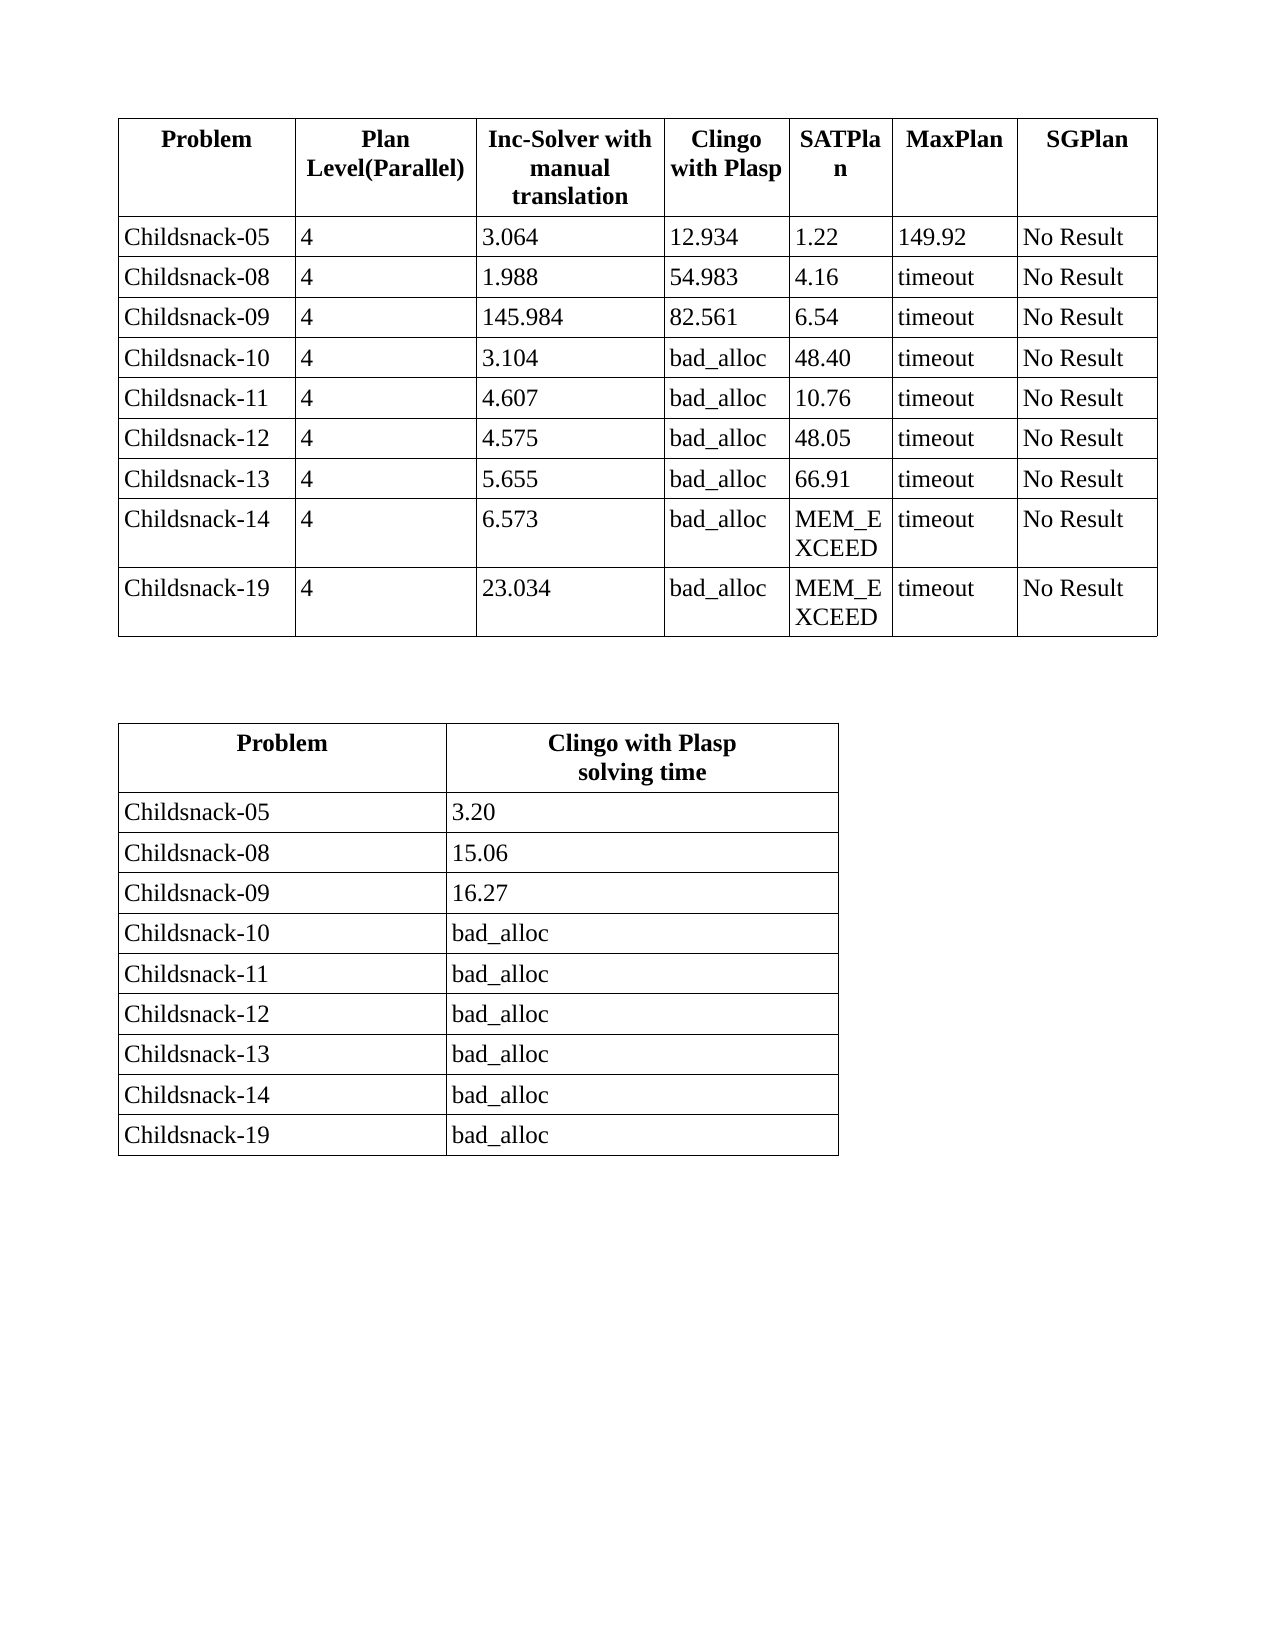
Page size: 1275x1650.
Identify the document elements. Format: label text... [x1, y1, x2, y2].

table_cell 4 [296, 217, 476, 256]
table_header Clingo with Plasp [665, 119, 789, 216]
table_cell timeout [893, 499, 1017, 567]
table_cell 5.655 [477, 459, 664, 498]
table_cell 4.607 [477, 378, 664, 417]
table_cell No Result [1018, 568, 1157, 636]
table_cell 48.40 [790, 338, 892, 377]
table_cell Childsnack-14 [119, 1075, 446, 1114]
table_cell No Result [1018, 419, 1157, 458]
table_cell timeout [893, 338, 1017, 377]
table_cell Childsnack-19 [119, 568, 295, 636]
table_cell Childsnack-05 [119, 217, 295, 256]
table_header Inc-Solver with manual translation [477, 119, 664, 216]
table_cell bad_alloc [447, 1115, 838, 1154]
table_cell 54.983 [665, 257, 789, 297]
table_cell Childsnack-10 [119, 338, 295, 377]
table_cell timeout [893, 568, 1017, 636]
table_cell MEM_EXCEED [790, 499, 892, 567]
table_cell Childsnack-19 [119, 1115, 446, 1154]
table_cell 15.06 [447, 833, 838, 872]
table_cell 66.91 [790, 459, 892, 498]
table_cell Childsnack-11 [119, 378, 295, 417]
table_cell bad_alloc [665, 459, 789, 498]
table_cell 1.988 [477, 257, 664, 297]
table_cell Childsnack-09 [119, 873, 446, 913]
table_cell No Result [1018, 338, 1157, 377]
table_cell No Result [1018, 298, 1157, 337]
table_header Problem [119, 724, 446, 792]
table_cell Childsnack-14 [119, 499, 295, 567]
table_cell No Result [1018, 459, 1157, 498]
table_cell bad_alloc [447, 1075, 838, 1114]
table_cell Childsnack-13 [119, 1035, 446, 1074]
table_cell 4 [296, 419, 476, 458]
table_cell bad_alloc [447, 914, 838, 953]
table_cell 16.27 [447, 873, 838, 913]
table_cell 3.20 [447, 793, 838, 832]
table_cell Childsnack-10 [119, 914, 446, 953]
table_cell No Result [1018, 499, 1157, 567]
table_cell 6.54 [790, 298, 892, 337]
table_cell timeout [893, 298, 1017, 337]
table_cell 4 [296, 257, 476, 297]
table_cell timeout [893, 378, 1017, 417]
table_cell timeout [893, 459, 1017, 498]
table_cell 3.064 [477, 217, 664, 256]
table_cell 4 [296, 298, 476, 337]
table_cell 4.575 [477, 419, 664, 458]
table_cell 82.561 [665, 298, 789, 337]
table_cell 6.573 [477, 499, 664, 567]
table_cell timeout [893, 419, 1017, 458]
table_cell Childsnack-08 [119, 257, 295, 297]
table_cell 10.76 [790, 378, 892, 417]
table_cell 4 [296, 568, 476, 636]
table_cell bad_alloc [665, 378, 789, 417]
table_cell 12.934 [665, 217, 789, 256]
table_cell 145.984 [477, 298, 664, 337]
table_header SGPlan [1018, 119, 1157, 216]
table_cell bad_alloc [447, 954, 838, 993]
table_cell bad_alloc [447, 1035, 838, 1074]
table_header Problem [119, 119, 295, 216]
table_cell Childsnack-12 [119, 994, 446, 1033]
table_header Clingo with Plasp solving time [447, 724, 838, 792]
table_cell 48.05 [790, 419, 892, 458]
table_header Plan Level(Parallel) [296, 119, 476, 216]
table_cell Childsnack-08 [119, 833, 446, 872]
table_cell 23.034 [477, 568, 664, 636]
table_cell No Result [1018, 217, 1157, 256]
table_cell bad_alloc [447, 994, 838, 1033]
table_cell Childsnack-05 [119, 793, 446, 832]
table_cell No Result [1018, 257, 1157, 297]
table_cell bad_alloc [665, 419, 789, 458]
table_header MaxPlan [893, 119, 1017, 216]
table_cell 1.22 [790, 217, 892, 256]
table_cell Childsnack-11 [119, 954, 446, 993]
table_cell 4 [296, 499, 476, 567]
table_cell Childsnack-12 [119, 419, 295, 458]
table_cell bad_alloc [665, 568, 789, 636]
table_cell 4 [296, 459, 476, 498]
table_cell No Result [1018, 378, 1157, 417]
table_cell 149.92 [893, 217, 1017, 256]
table_cell 4 [296, 338, 476, 377]
table_cell bad_alloc [665, 338, 789, 377]
table_cell 4.16 [790, 257, 892, 297]
table_cell 3.104 [477, 338, 664, 377]
table_cell 4 [296, 378, 476, 417]
table_cell Childsnack-13 [119, 459, 295, 498]
table_cell bad_alloc [665, 499, 789, 567]
table_header SATPlan [790, 119, 892, 216]
table_cell MEM_EXCEED [790, 568, 892, 636]
table_cell timeout [893, 257, 1017, 297]
table_cell Childsnack-09 [119, 298, 295, 337]
